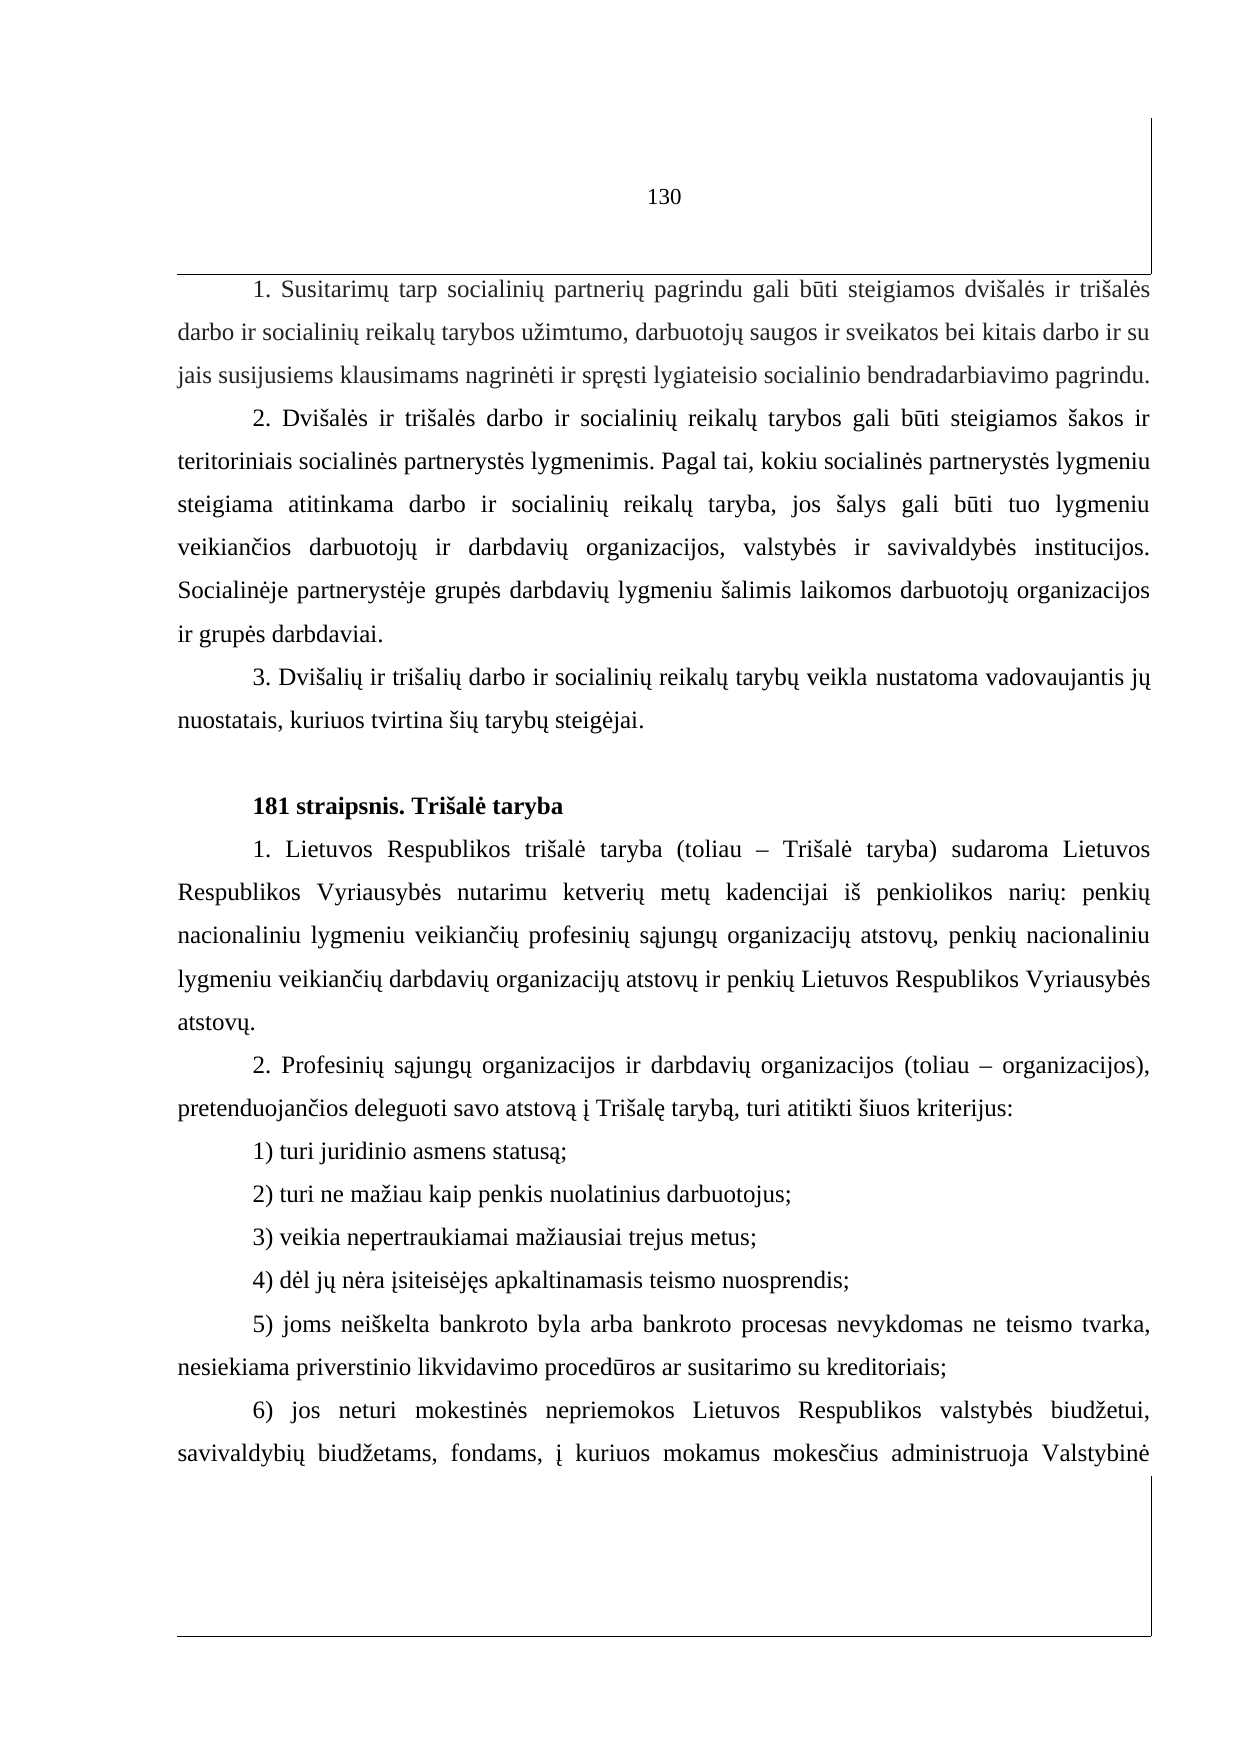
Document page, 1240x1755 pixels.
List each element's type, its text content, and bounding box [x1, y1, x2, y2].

text 6) jos neturi mokestinės nepriemokos Lietuvos Respublikos valstybės biudžetui, savivaldybių biudžetams, fondams, į kuriuos mokamus mokesčius administruoja Valstybinė [177, 1395, 1151, 1467]
text 2. Profesinių sąjungų organizacijos ir darbdavių organizacijos (toliau – organizacijos), pretenduojančios deleguoti savo atstovą į Trišalę tarybą, turi atitikti šiuos kriterijus: [177, 1050, 1151, 1122]
text 2. Dvišalės ir trišalės darbo ir socialinių reikalų tarybos gali būti steigiamos šakos ir teritoriniais socialinės partnerystės lygmenimis. Pagal tai, kokiu socialinės partnerystės lygmeniu steigiama atitinkama darbo ir socialinių reikalų taryba, jos šalys gali būti tuo lygmeniu veikiančios darbuotojų ir darbdavių organizacijos, valstybės ir savivaldybės institucijos. Socialinėje partnerystėje grupės darbdavių lygmeniu šalimis laikomos darbuotojų organizacijos ir grupės darbdaviai. [177, 403, 1151, 647]
text 4) dėl jų nėra įsiteisėjęs apkaltinamasis teismo nuosprendis; [177, 1266, 1151, 1294]
text 5) joms neiškelta bankroto byla arba bankroto procesas nevykdomas ne teismo tvarka, nesiekiama priverstinio likvidavimo procedūros ar susitarimo su kreditoriais; [177, 1309, 1151, 1381]
text 3) veikia nepertraukiamai mažiausiai trejus metus; [177, 1222, 1151, 1251]
text 1. Susitarimų tarp socialinių partnerių pagrindu gali būti steigiamos dvišalės ir trišalės darbo ir socialinių reikalų tarybos užimtumo, darbuotojų saugos ir sveikatos bei kitais darbo ir su jais susijusiems klausimams nagrinėti ir spręsti lygiateisio socialinio bendradarbiavimo pagrindu. [177, 274, 1151, 389]
text 181 straipsnis. Trišalė taryba [177, 791, 1151, 820]
text 1. Lietuvos Respublikos trišalė taryba (toliau – Trišalė taryba) sudaroma Lietuvos Respublikos Vyriausybės nutarimu ketverių metų kadencijai iš penkiolikos narių: penkių nacionaliniu lygmeniu veikiančių profesinių sąjungų organizacijų atstovų, penkių nacionaliniu lygmeniu veikiančių darbdavių organizacijų atstovų ir penkių Lietuvos Respublikos Vyriausybės atstovų. [177, 834, 1151, 1036]
text 3. Dvišalių ir trišalių darbo ir socialinių reikalų tarybų veikla nustatoma vadovaujantis jų nuostatais, kuriuos tvirtina šių tarybų steigėjai. [177, 662, 1151, 734]
text 2) turi ne mažiau kaip penkis nuolatinius darbuotojus; [177, 1179, 1151, 1208]
text 1) turi juridinio asmens statusą; [177, 1136, 1151, 1165]
